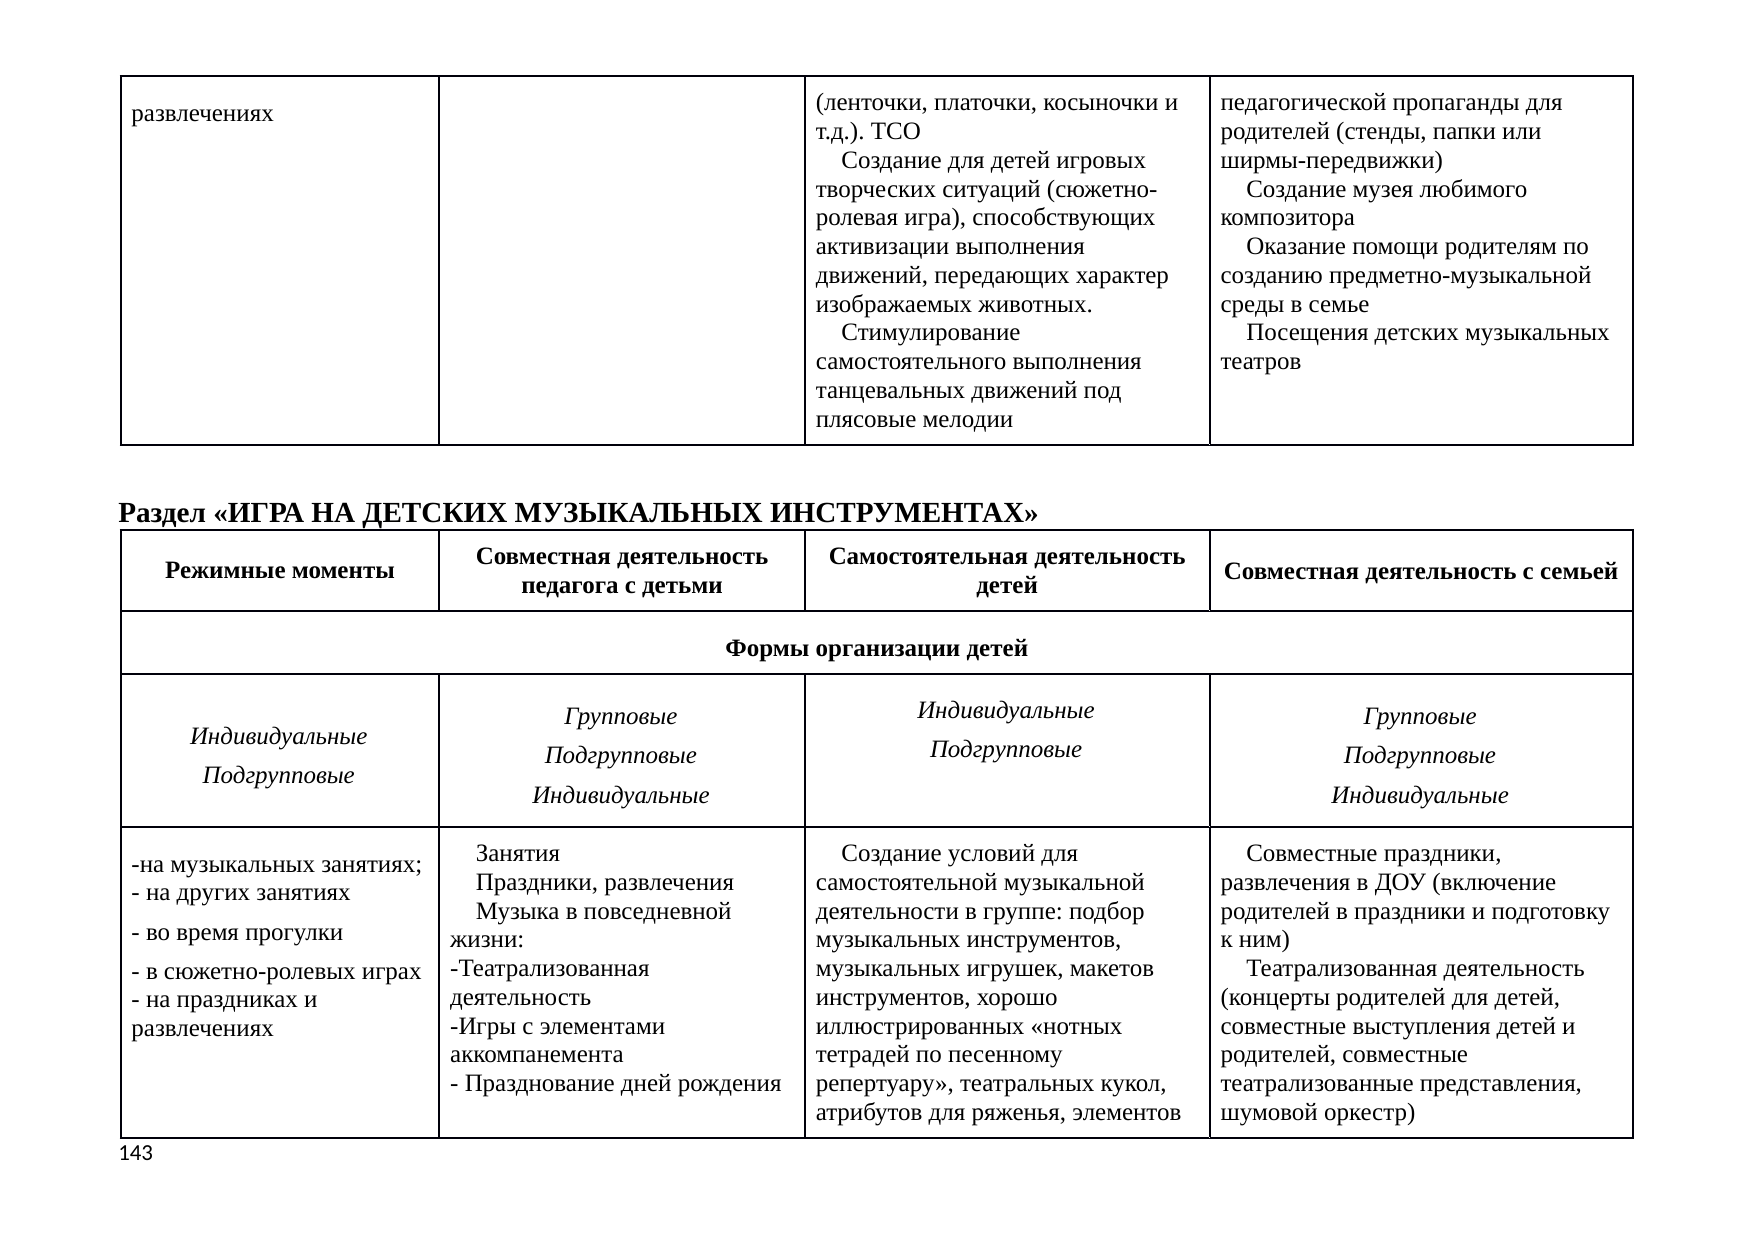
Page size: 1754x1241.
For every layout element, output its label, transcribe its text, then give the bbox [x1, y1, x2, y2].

table_cell педагогической пропаганды для родителей (стенды, папки или ширмы-передвижки)  Создание музея любимого композитора  Оказание помощи родителям по созданию предметно-музыкальной среды в семье  Посещения детских музыкальных театров [1211, 77, 1632, 443]
table_cell  Создание условий для самостоятельной музыкальной деятельности в группе: подбор музыкальных инструментов, музыкальных игрушек, макетов инструментов, хорошо иллюстрированных «нотных тетрадей по песенному репертуару», театральных кукол, атрибутов для ряженья, элементов [806, 828, 1209, 1137]
table_header Режимные моменты [122, 531, 438, 610]
table_cell Групповые Подгрупповые Индивидуальные [440, 675, 804, 826]
table_header Самостоятельная деятельность детей [806, 531, 1209, 610]
table_cell Индивидуальные Подгрупповые [122, 675, 438, 826]
table_cell [440, 77, 804, 443]
text Раздел «ИГРА НА ДЕТСКИХ МУЗЫКАЛЬНЫХ ИНСТРУМЕНТАХ» [118, 495, 1636, 529]
table_header Совместная деятельность педагога с детьми [440, 531, 804, 610]
table_cell -на музыкальных занятиях; - на других занятиях - во время прогулки - в сюжетно-ролевых играх - на праздниках и развлечениях [122, 828, 438, 1137]
table_cell (ленточки, платочки, косыночки и т.д.). ТСО  Создание для детей игровых творческих ситуаций (сюжетно- ролевая игра), способствующих активизации выполнения движений, передающих характер изображаемых животных.  Стимулирование самостоятельного выполнения танцевальных движений под плясовые мелодии [806, 77, 1209, 443]
table_cell Групповые Подгрупповые Индивидуальные [1211, 675, 1632, 826]
table_cell  Занятия  Праздники, развлечения  Музыка в повседневной жизни: -Театрализованная деятельность -Игры с элементами аккомпанемента - Празднование дней рождения [440, 828, 804, 1137]
table_header Совместная деятельность с семьей [1211, 531, 1632, 610]
table_cell развлечениях [122, 77, 438, 443]
table_cell Индивидуальные Подгрупповые [806, 675, 1209, 826]
table_cell Формы организации детей [122, 612, 1632, 672]
table_cell  Совместные праздники, развлечения в ДОУ (включение родителей в праздники и подготовку к ним)  Театрализованная деятельность (концерты родителей для детей, совместные выступления детей и родителей, совместные театрализованные представления, шумовой оркестр) [1211, 828, 1632, 1137]
